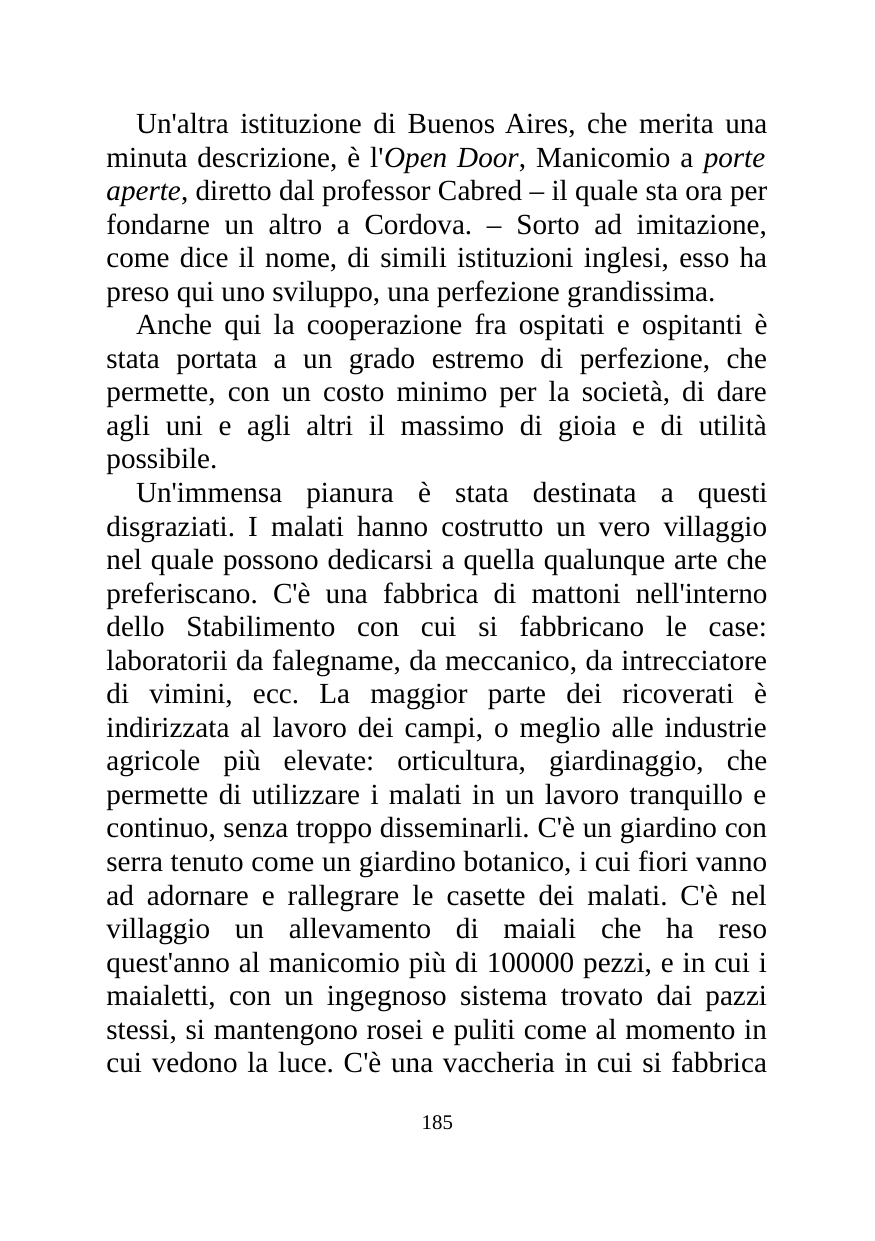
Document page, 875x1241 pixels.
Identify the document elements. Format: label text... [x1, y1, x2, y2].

text Anche qui la cooperazione fra ospitati e ospitanti è stata portata a un grado estremo di perfezione, che permette, con un costo minimo per la società, di dare agli uni e agli altri il massimo di gioia e di utilità possibile. [106, 307, 768, 475]
text Un'altra istituzione di Buenos Aires, che merita una minuta descrizione, è l'Open Door, Manicomio a porte aperte, diretto dal professor Cabred – il quale sta ora per fondarne un altro a Cordova. – Sorto ad imitazione, come dice il nome, di simili istituzioni inglesi, esso ha preso qui uno sviluppo, una perfezione grandissima. [106, 106, 768, 307]
text Un'immensa pianura è stata destinata a questi disgraziati. I malati hanno costrutto un vero villaggio nel quale possono dedicarsi a quella qualunque arte che preferiscano. C'è una fabbrica di mattoni nell'interno dello Stabilimento con cui si fabbricano le case: laboratorii da falegname, da meccanico, da intrecciatore di vimini, ecc. La maggior parte dei ricoverati è indirizzata al lavoro dei campi, o meglio alle industrie agricole più elevate: orticultura, giardinaggio, che permette di utilizzare i malati in un lavoro tranquillo e continuo, senza troppo disseminarli. C'è un giardino con serra tenuto come un giardino botanico, i cui fiori vanno ad adornare e rallegrare le casette dei malati. C'è nel villaggio un allevamento di maiali che ha reso quest'anno al manicomio più di 100000 pezzi, e in cui i maialetti, con un ingegnoso sistema trovato dai pazzi stessi, si mantengono rosei e puliti come al momento in cui vedono la luce. C'è una vaccheria in cui si fabbrica [106, 475, 768, 1079]
